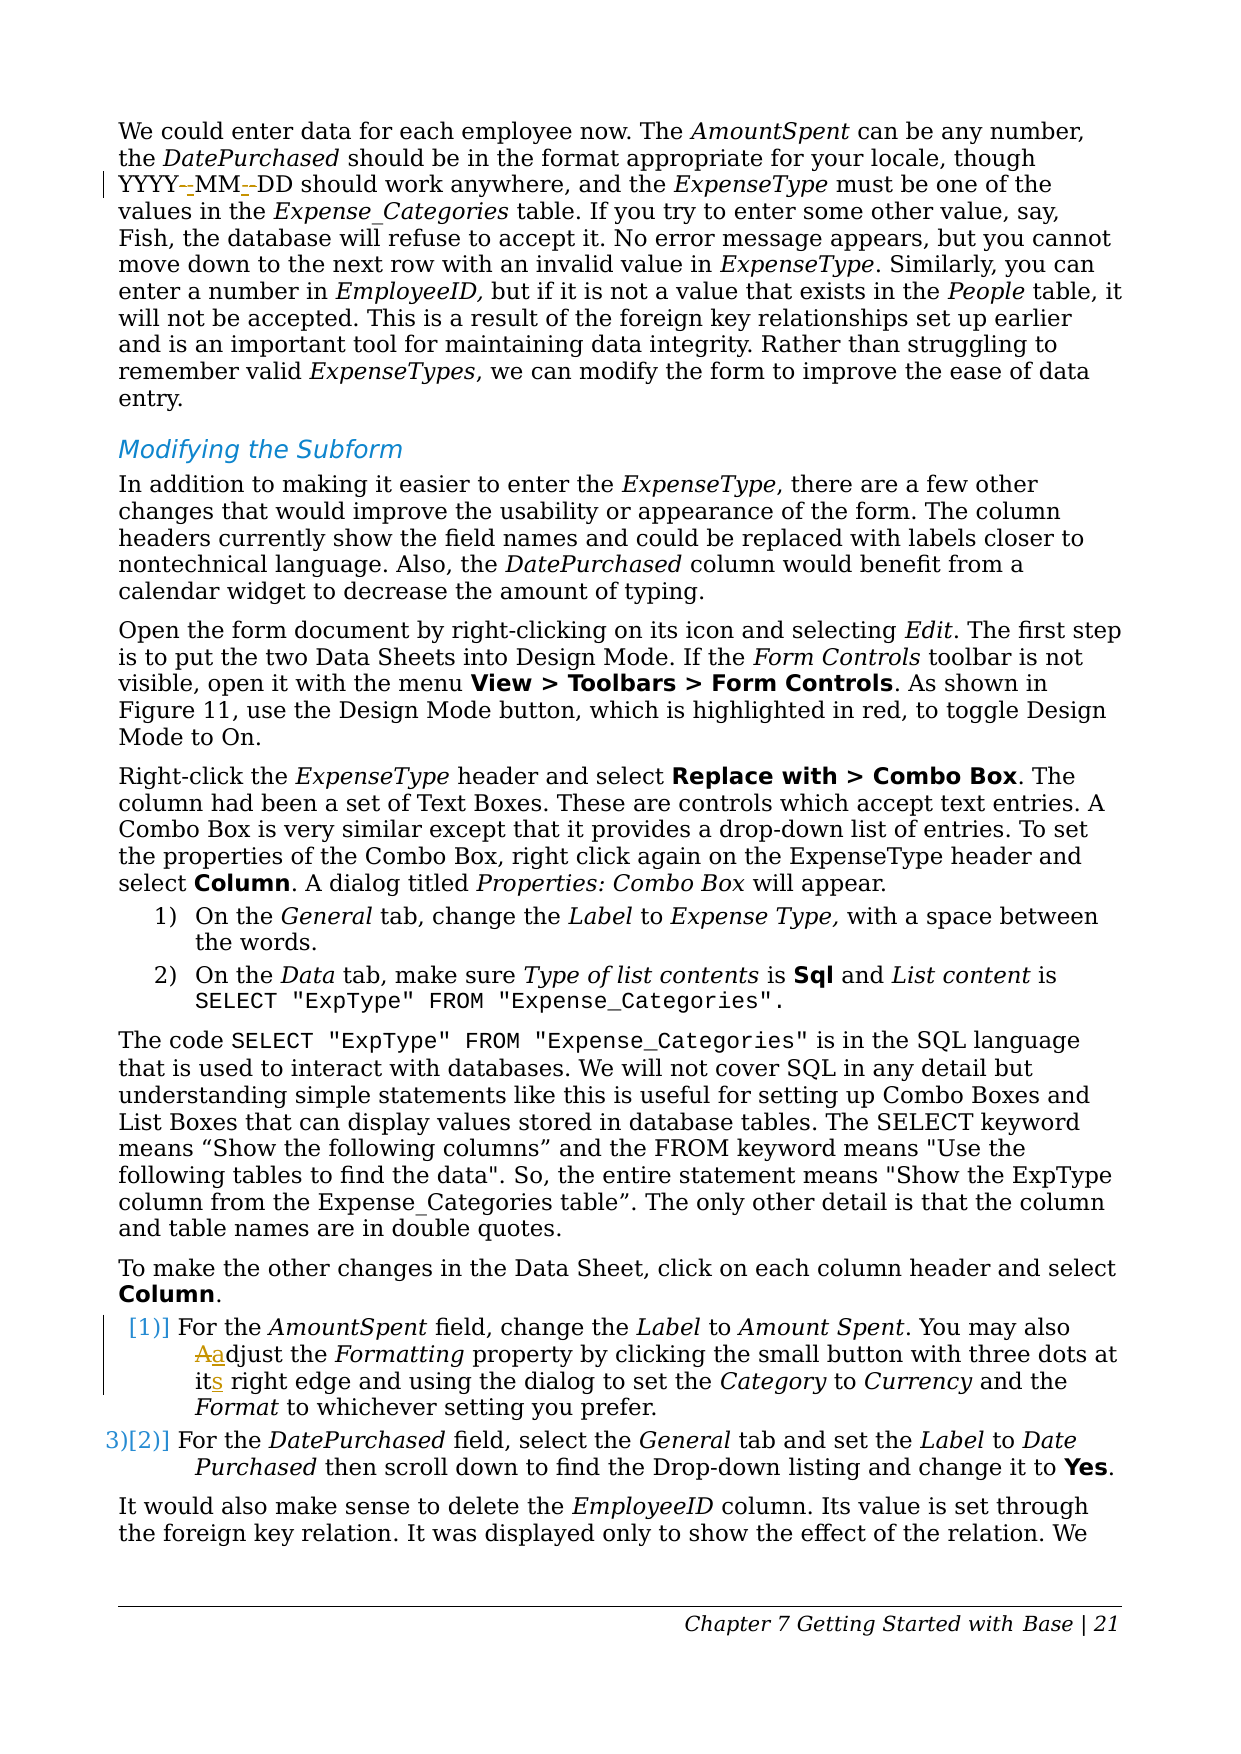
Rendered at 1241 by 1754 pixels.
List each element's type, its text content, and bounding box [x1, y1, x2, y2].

list On the General tab, change the Label to Expense Type, with a space between the words. [177, 903, 1122, 956]
list Right-click the ExpenseType header and select Replace with > Combo Box. The column had been a set of Text Boxes. These are controls which accept text entries. A Combo Box is very similar except that it provides a drop-down list of entries. To set the properties of the Combo Box, right click again on the ExpenseType header and select Column. A dialog titled Properties: Combo Box will appear. [118, 763, 1122, 896]
list For the AmountSpent field, change the Label to Amount Spent. You may also adjust the Formatting property by clicking the small button with three dots at its right edge and using the dialog to set the Category to Currency and the Format to whichever setting you prefer. [177, 1314, 1122, 1421]
text It would also make sense to delete the EmployeeID column. Its value is set through the foreign key relation. It was displayed only to show the effect of the relation. We [118, 1493, 1122, 1547]
text The code SELECT "ExpType" FROM "Expense_Categories" is in the SQL language that is used to interact with databases. We will not cover SQL in any detail but understanding simple statements like this is useful for setting up Combo Boxes and List Boxes that can display values stored in database tables. The SELECT keyword means “Show the following columns” and the FROM keyword means "Use the following tables to find the data". So, the entire statement means "Show the ExpType column from the Expense_Categories table”. The only other detail is that the column and table names are in double quotes. [118, 1027, 1122, 1242]
text Open the form document by right-clicking on its icon and selecting Edit. The first step is to put the two Data Sheets into Design Mode. If the Form Controls toolbar is not visible, open it with the menu View > Toolbars > Form Controls. As shown in Figure 11, use the Design Mode button, which is highlighted in red, to toggle Design Mode to On. [118, 617, 1122, 751]
list To make the other changes in the Data Sheet, click on each column header and select Column. [118, 1255, 1122, 1308]
list For the DatePurchased field, select the General tab and set the Label to Date Purchased then scroll down to find the Drop-down listing and change it to Yes. [177, 1427, 1122, 1481]
text We could enter data for each employee now. The AmountSpent can be any number, the DatePurchased should be in the format appropriate for your locale, though YYYY‑MM‑DD should work anywhere, and the ExpenseType must be one of the values in the Expense_Categories table. If you try to enter some other value, say, Fish, the database will refuse to accept it. No error message appears, but you cannot move down to the next row with an invalid value in ExpenseType. Similarly, you can enter a number in EmployeeID, but if it is not a value that exists in the People table, it will not be accepted. This is a result of the foreign key relationships set up earlier and is an important tool for maintaining data integrity. Rather than struggling to remember valid ExpenseTypes, we can modify the form to improve the ease of data entry. [118, 118, 1122, 411]
text In addition to making it easier to enter the ExpenseType, there are a few other changes that would improve the usability or appearance of the form. The column headers currently show the field names and could be replaced with labels closer to nontechnical language. Also, the DatePurchased column would benefit from a calendar widget to decrease the amount of typing. [118, 471, 1122, 605]
list On the Data tab, make sure Type of list contents is Sql and List content is SELECT "ExpType" FROM "Expense_Categories". [177, 962, 1122, 1015]
subtitle Modifying the Subform [118, 436, 1122, 465]
